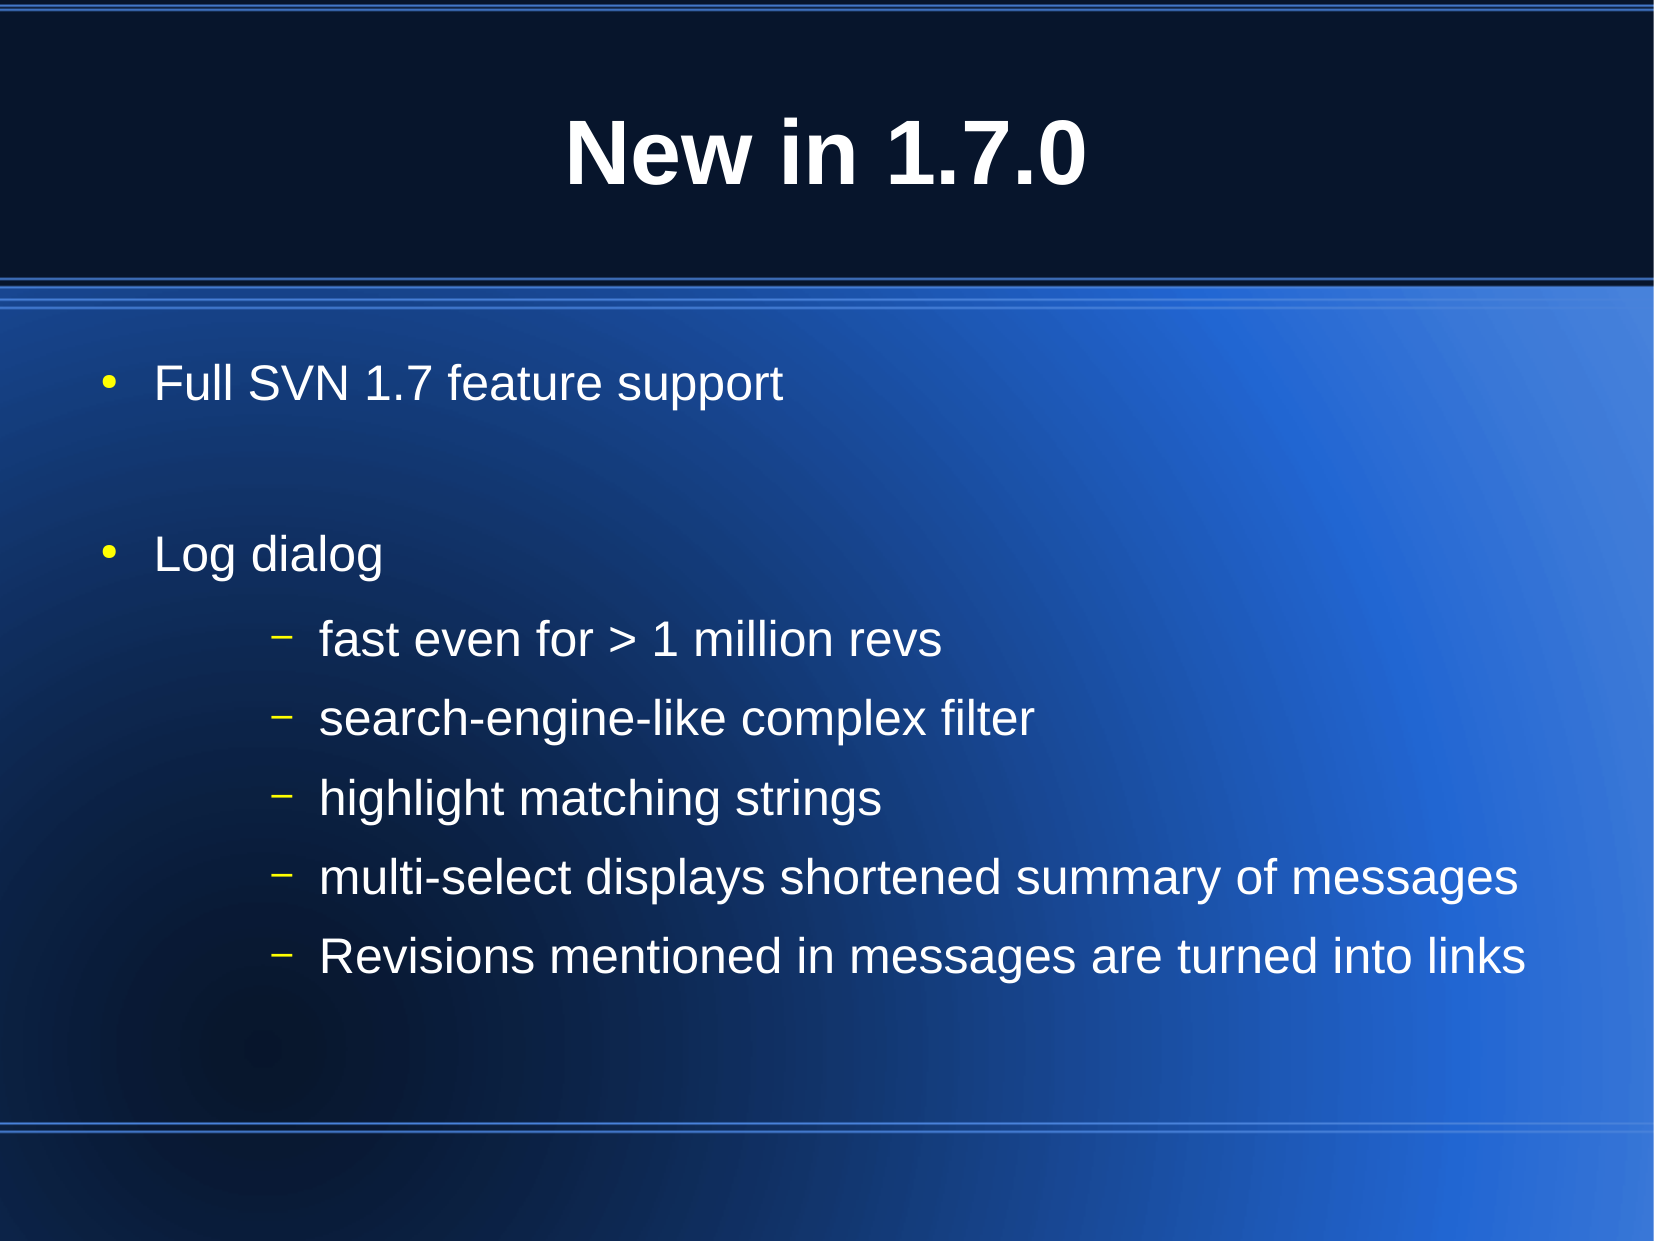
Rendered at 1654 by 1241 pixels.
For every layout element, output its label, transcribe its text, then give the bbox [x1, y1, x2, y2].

title New in 1.7.0 [82, 49, 1571, 257]
list Full SVN 1.7 feature support Log dialog fast even for > 1 million revs search-engine-like complex filter highlight matching strings multi-select displays shortened summary of messages Revisions mentioned in messages are turned into links [82, 355, 1571, 1123]
picture [0, 0, 1654, 1241]
